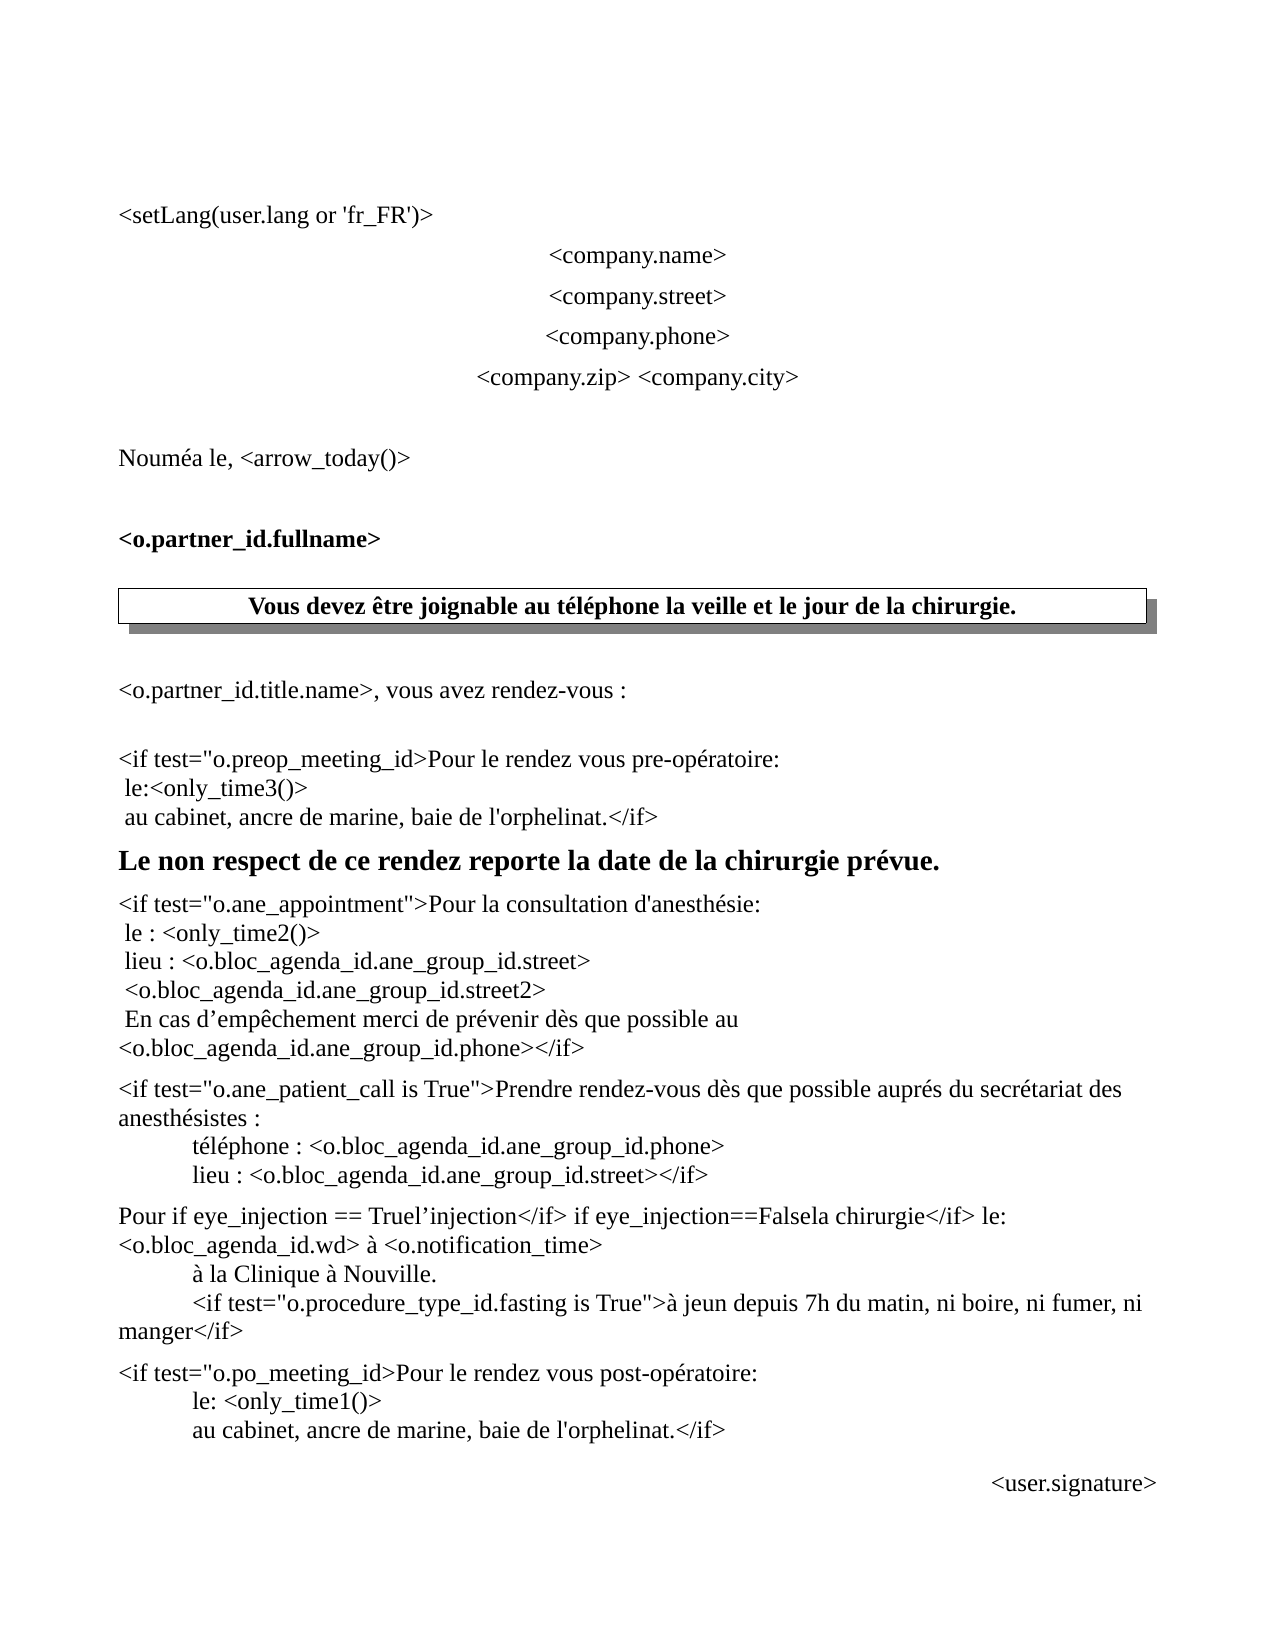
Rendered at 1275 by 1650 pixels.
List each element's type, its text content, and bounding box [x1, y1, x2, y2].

text <if test="o.ane_patient_call is True">Prendre rendez-vous dès que possible auprés du secrétariat des anesthésistes : téléphone : <o.bloc_agenda_id.ane_group_id.phone> lieu : <o.bloc_agenda_id.ane_group_id.street></if> [118, 1074, 1157, 1189]
text <company.zip> <company.city> [118, 362, 1157, 391]
text Le non respect de ce rendez reporte la date de la chirurgie prévue. [118, 843, 1157, 876]
text <user.signature> [118, 1468, 1157, 1497]
text <setLang(user.lang or 'fr_FR')> [118, 200, 1157, 229]
text <if test="o.po_meeting_id>Pour le rendez vous post-opératoire: le: <only_time1()> au cabinet, ancre de marine, baie de l'orphelinat.</if> [118, 1358, 1157, 1444]
text Pour if eye_injection == Truel’injection</if> if eye_injection==Falsela chirurgie</if> le: <o.bloc_agenda_id.wd> à <o.notification_time> à la Clinique à Nouville. <if test="o.procedure_type_id.fasting is True">à jeun depuis 7h du matin, ni boire, ni fumer, ni manger</if> [118, 1201, 1157, 1345]
text Vous devez être joignable au téléphone la veille et le jour de la chirurgie. [119, 589, 1146, 623]
text <o.partner_id.title.name>, vous avez rendez-vous : [118, 675, 1157, 704]
text Nouméa le, <arrow_today()> [118, 443, 1157, 472]
text <o.partner_id.fullname> [118, 524, 1157, 553]
text <company.name> [118, 240, 1157, 269]
text <if test="o.ane_appointment">Pour la consultation d'anesthésie: le : <only_time2()> lieu : <o.bloc_agenda_id.ane_group_id.street> <o.bloc_agenda_id.ane_group_id.street2> En cas d’empêchement merci de prévenir dès que possible au <o.bloc_agenda_id.ane_group_id.phone></if> [118, 889, 1157, 1061]
text <if test="o.preop_meeting_id>Pour le rendez vous pre-opératoire: le:<only_time3()> au cabinet, ancre de marine, baie de l'orphelinat.</if> [118, 744, 1157, 830]
text <company.phone> [118, 321, 1157, 350]
text <company.street> [118, 281, 1157, 310]
